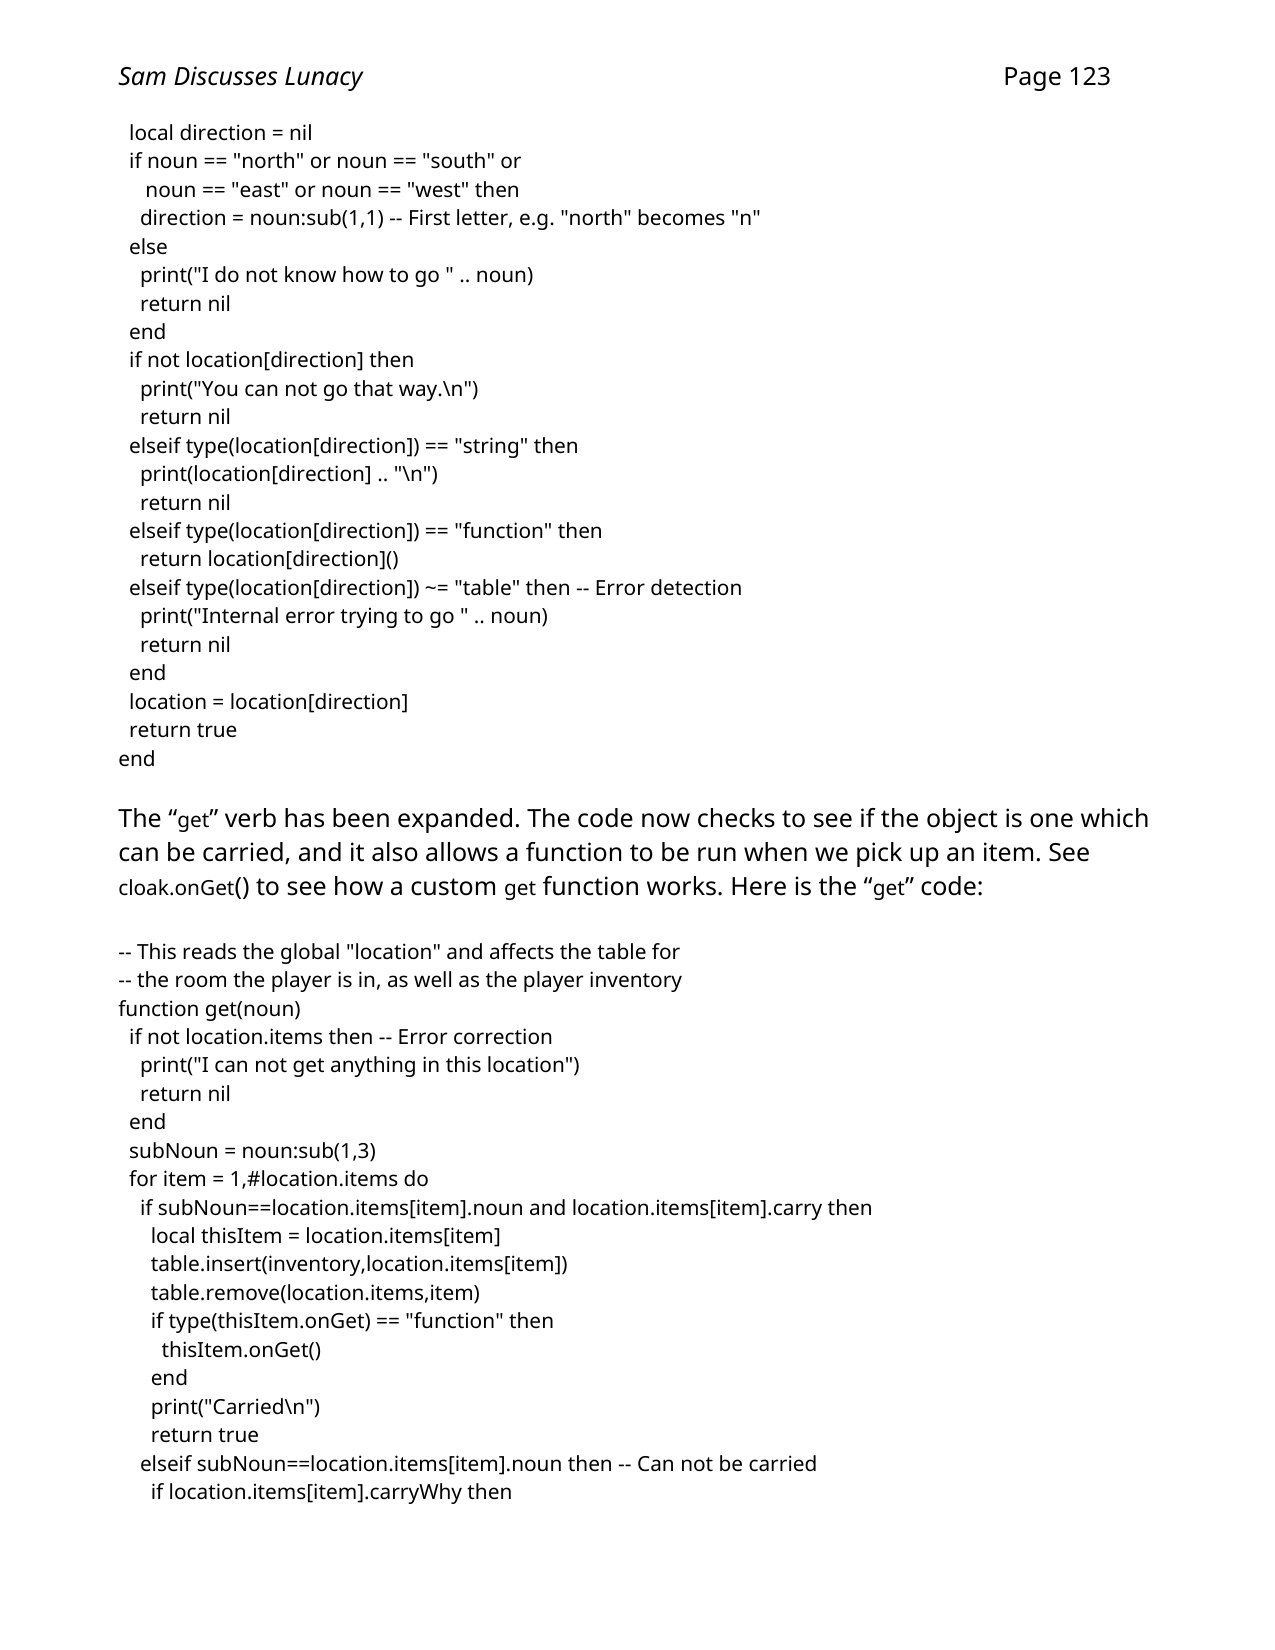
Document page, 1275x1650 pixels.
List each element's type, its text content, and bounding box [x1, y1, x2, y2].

text elseif subNoun==location.items[item].noun then -- Can not be carried [118, 1449, 1157, 1477]
text print(location[direction] .. "\n") [118, 459, 1157, 488]
text else [118, 232, 1157, 260]
text elseif type(location[direction]) == "string" then [118, 431, 1157, 459]
text return true [118, 1420, 1157, 1449]
text noun == "east" or noun == "west" then [118, 175, 1157, 203]
text The “get” verb has been expanded. The code now checks to see if the object is one which can be carried, and it also allows a function to be run when we pick up an item. See cloak.onGet() to see how a custom get function works. Here is the “get” code: [118, 801, 1157, 903]
text return nil [118, 488, 1157, 516]
text local thisItem = location.items[item] [118, 1221, 1157, 1249]
text print("I can not get anything in this location") [118, 1051, 1157, 1079]
text direction = noun:sub(1,1) -- First letter, e.g. "north" becomes "n" [118, 203, 1157, 232]
text return true [118, 715, 1157, 744]
text if type(thisItem.onGet) == "function" then [118, 1306, 1157, 1335]
text table.insert(inventory,location.items[item]) [118, 1249, 1157, 1278]
text end [118, 744, 1157, 772]
text return location[direction]() [118, 544, 1157, 573]
text local direction = nil [118, 118, 1157, 146]
text print("I do not know how to go " .. noun) [118, 260, 1157, 289]
text print("Carried\n") [118, 1392, 1157, 1420]
text if noun == "north" or noun == "south" or [118, 146, 1157, 175]
text -- the room the player is in, as well as the player inventory [118, 965, 1157, 994]
text end [118, 1107, 1157, 1136]
text if location.items[item].carryWhy then [118, 1477, 1157, 1506]
text return nil [118, 1079, 1157, 1107]
text function get(noun) [118, 994, 1157, 1022]
text return nil [118, 630, 1157, 658]
text elseif type(location[direction]) == "function" then [118, 516, 1157, 544]
text if not location.items then -- Error correction [118, 1022, 1157, 1051]
text -- This reads the global "location" and affects the table for [118, 937, 1157, 965]
text return nil [118, 402, 1157, 431]
text end [118, 317, 1157, 346]
text if subNoun==location.items[item].noun and location.items[item].carry then [118, 1193, 1157, 1221]
text return nil [118, 289, 1157, 317]
text elseif type(location[direction]) ~= "table" then -- Error detection [118, 573, 1157, 601]
text end [118, 1363, 1157, 1392]
text print("You can not go that way.\n") [118, 374, 1157, 402]
text table.remove(location.items,item) [118, 1278, 1157, 1306]
text subNoun = noun:sub(1,3) [118, 1136, 1157, 1164]
text thisItem.onGet() [118, 1335, 1157, 1363]
text for item = 1,#location.items do [118, 1164, 1157, 1193]
text end [118, 658, 1157, 687]
text location = location[direction] [118, 687, 1157, 715]
text print("Internal error trying to go " .. noun) [118, 601, 1157, 630]
text if not location[direction] then [118, 346, 1157, 374]
